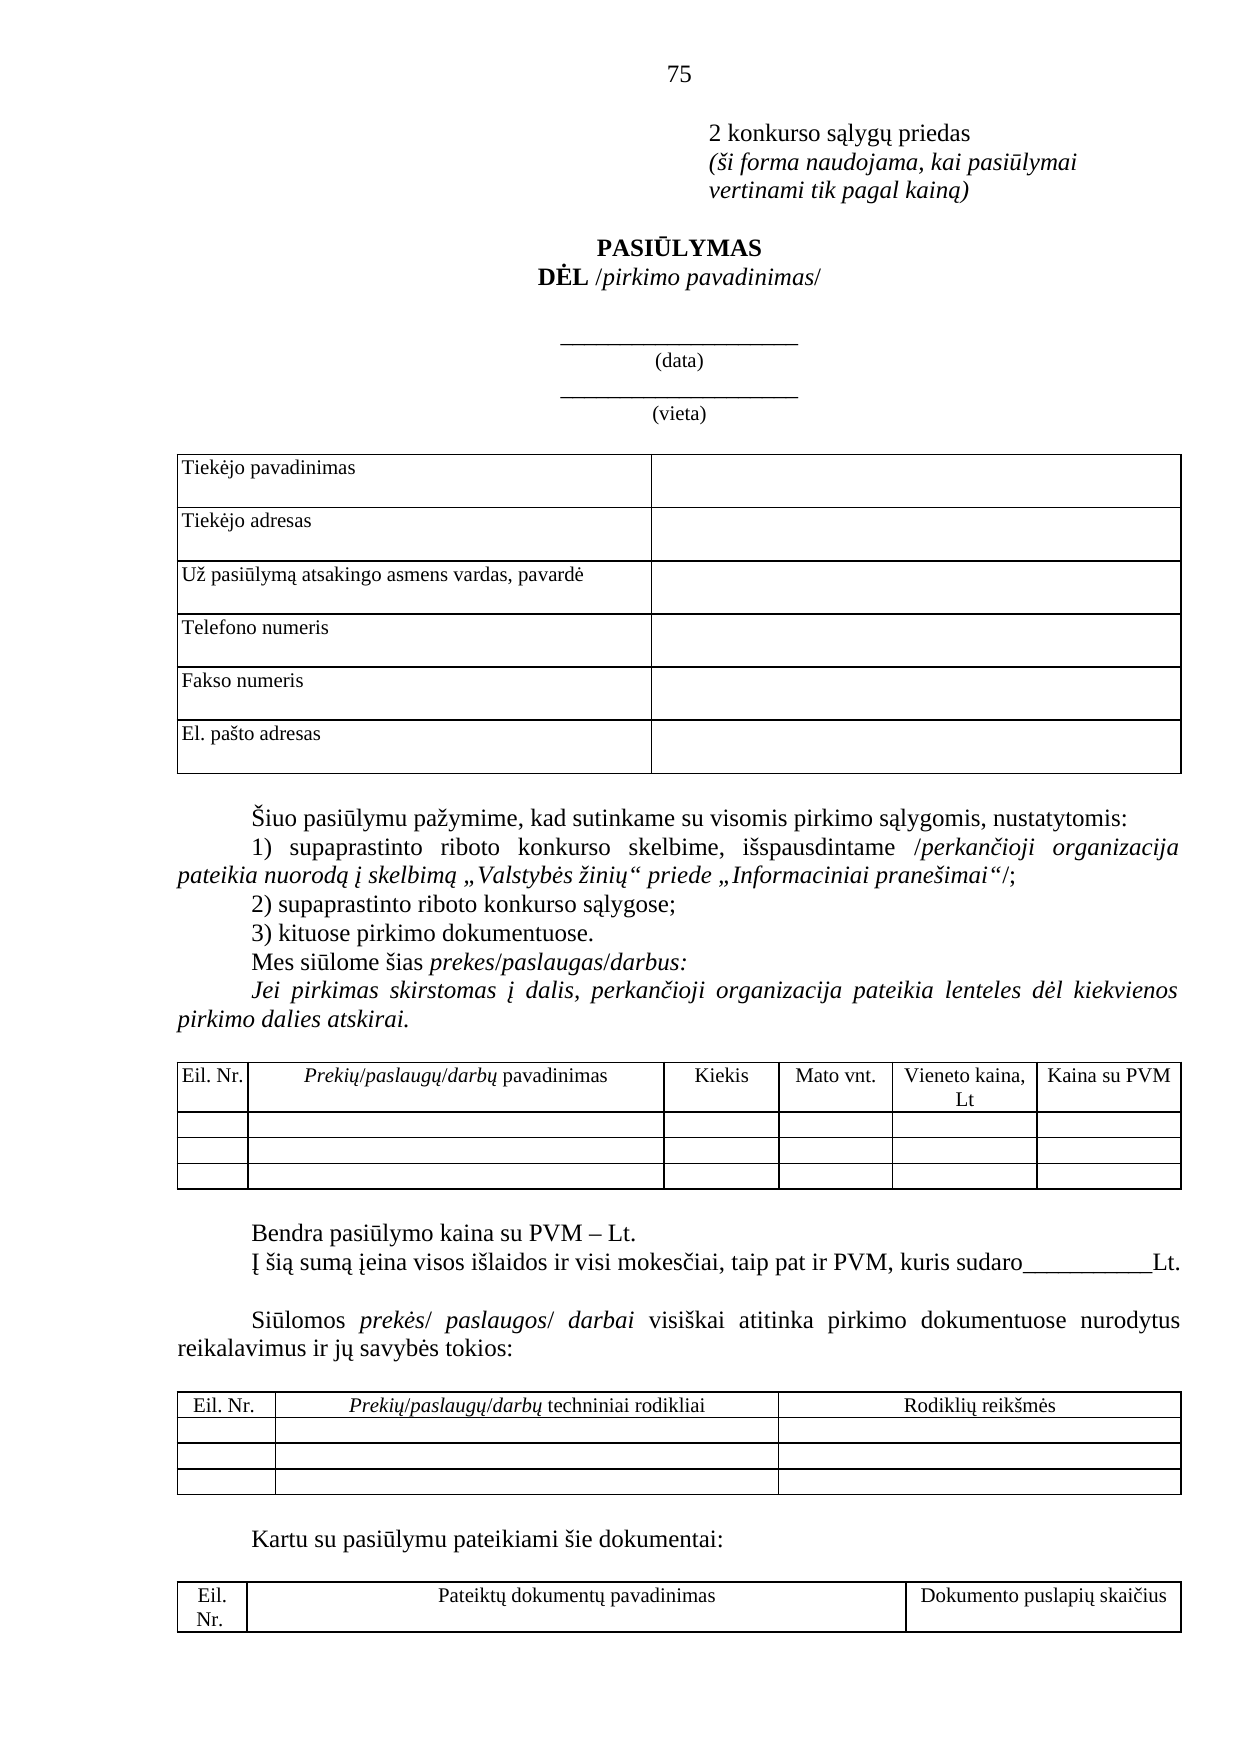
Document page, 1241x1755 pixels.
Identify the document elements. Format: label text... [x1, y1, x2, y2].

text (data) [177, 348, 1181, 372]
table_cell [893, 1113, 897, 1137]
table_cell [652, 562, 1180, 613]
table_cell Fakso numeris [178, 668, 651, 719]
text (ši forma naudojama, kai pasiūlymai [177, 147, 1181, 176]
table_cell [652, 508, 1180, 560]
table_header Dokumento puslapių skaičius [907, 1583, 1180, 1631]
table_cell [276, 1470, 280, 1493]
text Siūlomos prekės/ paslaugos/ darbai visiškai atitinka pirkimo dokumentuose nurodytus reikalavimus ir jų savybės tokios: [177, 1305, 1181, 1362]
table_cell [652, 615, 1180, 666]
table_cell [652, 668, 1180, 719]
text Jei pirkimas skirstomas į dalis, perkančioji organizacija pateikia lenteles dėl kiekvienos pirkimo dalies atskirai. [177, 975, 1181, 1033]
table_header Kiekis [665, 1063, 778, 1111]
table_cell [893, 1164, 897, 1188]
text (vieta) [177, 401, 1181, 425]
table_header Eil. Nr. [178, 1063, 247, 1111]
table_cell Telefono numeris [178, 615, 651, 666]
text Į šią sumą įeina visos išlaidos ir visi mokesčiai, taip pat ir PVM, kuris sudaro Lt. [177, 1247, 1181, 1276]
table_cell [774, 1444, 778, 1468]
table_cell [271, 1418, 275, 1442]
table_header Tiekėjo pavadinimas [178, 455, 651, 507]
text DĖL /pirkimo pavadinimas/ [177, 262, 1181, 291]
table_cell [779, 1418, 783, 1442]
table_cell [276, 1418, 280, 1442]
table_cell [271, 1444, 275, 1468]
table_cell [779, 1444, 783, 1468]
table_cell [774, 1418, 778, 1442]
text 1) supaprastinto riboto konkurso skelbime, išspausdintame /perkančioji organizacija pateikia nuorodą į skelbimą „Valstybės žinių“ priede „Informaciniai pranešimai“/; [177, 832, 1181, 889]
text 3) kituose pirkimo dokumentuose. [177, 918, 1181, 947]
table_header Pateiktų dokumentų pavadinimas [248, 1583, 905, 1631]
table_cell [888, 1138, 892, 1162]
text 2 konkurso sąlygų priedas [177, 118, 1181, 147]
table_header Mato vnt. [780, 1063, 892, 1111]
table_cell Už pasiūlymą atsakingo asmens vardas, pavardė [178, 562, 651, 613]
table_header Kaina su PVM [1038, 1063, 1180, 1111]
table_header [652, 455, 1180, 507]
text 2) supaprastinto riboto konkurso sąlygose; [177, 889, 1181, 918]
text Šiuo pasiūlymu pažymime, kad sutinkame su visomis pirkimo sąlygomis, nustatytomis: [177, 803, 1181, 832]
table_cell [271, 1470, 275, 1493]
text Mes siūlome šias prekes/paslaugas/darbus: [177, 947, 1181, 975]
table_cell [276, 1444, 280, 1468]
text Bendra pasiūlymo kaina su PVM – Lt. [177, 1218, 1181, 1247]
table_header Prekių/paslaugų/darbų pavadinimas [249, 1063, 663, 1111]
text vertinami tik pagal kainą) [177, 176, 1181, 204]
table_cell [888, 1164, 892, 1188]
text Kartu su pasiūlymu pateikiami šie dokumentai: [177, 1524, 1181, 1552]
text PASIŪLYMAS [177, 233, 1181, 262]
table_cell [893, 1138, 897, 1162]
table_cell [779, 1470, 783, 1493]
table_cell El. pašto adresas [178, 721, 651, 772]
table_cell [652, 721, 1180, 772]
table_cell [888, 1113, 892, 1137]
table_cell [774, 1470, 778, 1493]
table_cell Tiekėjo adresas [178, 508, 651, 560]
